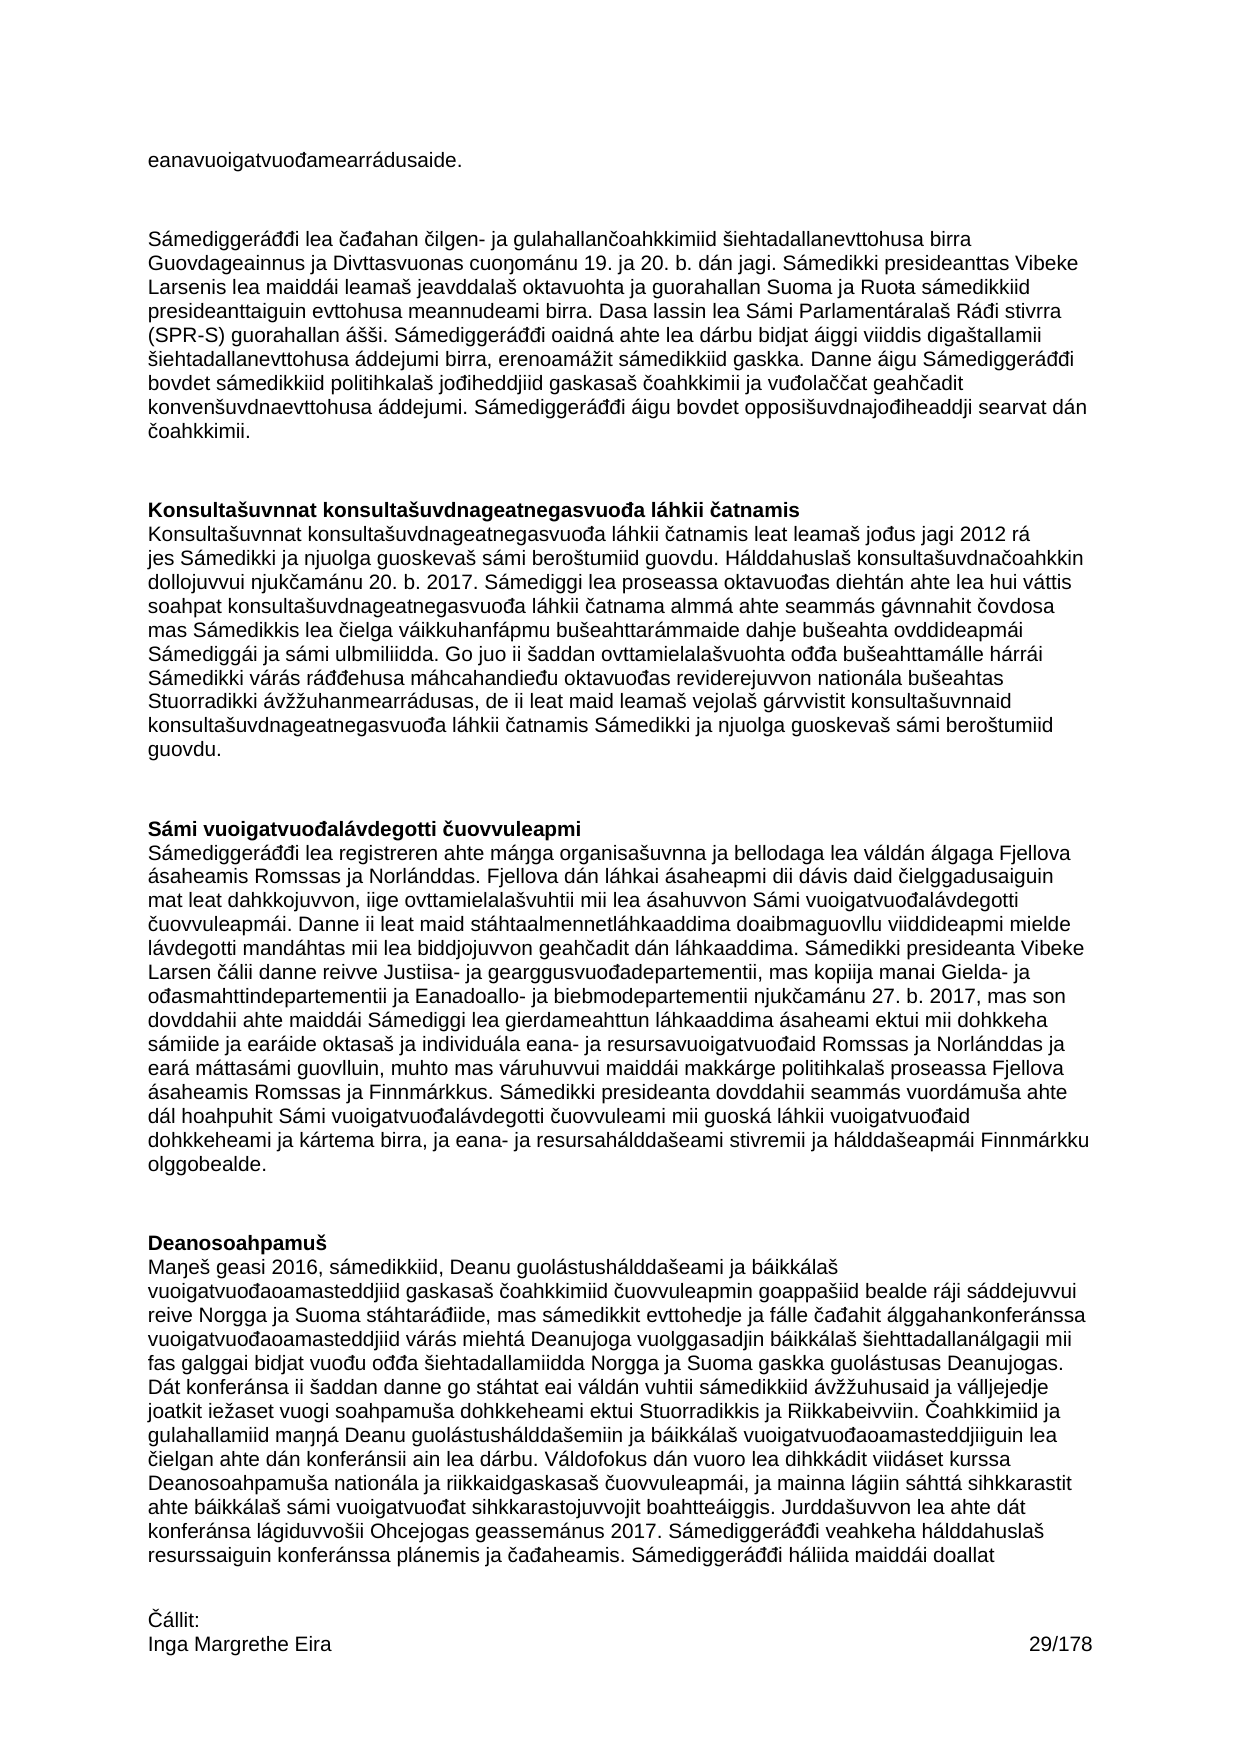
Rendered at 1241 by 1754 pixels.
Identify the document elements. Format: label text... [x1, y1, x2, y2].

table_header eanavuoigatvuođamearrádusaide. Sámediggeráđđi lea čađahan čilgen- ja gulahallančoahkkimiid šiehtadallanevttohusa birra Guovdageainnus ja Divttasvuonas cuoŋománu 19. ja 20. b. dán jagi. Sámedikki presideanttas Vibeke Larsenis lea maiddái leamaš jeavddalaš oktavuohta ja guorahallan Suoma ja Ruoŧa sámedikkiid presideanttaiguin evttohusa meannudeami birra. Dasa lassin lea Sámi Parlamentáralaš Ráđi stivrra (SPR-S) guorahallan ášši. Sámediggeráđđi oaidná ahte lea dárbu bidjat áiggi viiddis digaštallamii šiehtadallanevttohusa áddejumi birra, erenoamážit sámedikkiid gaskka. Danne áigu Sámediggeráđđi bovdet sámedikkiid politihkalaš jođiheddjiid gaskasaš čoahkkimii ja vuđolaččat geahčadit konvenšuvdnaevttohusa áddejumi. Sámediggeráđđi áigu bovdet opposišuvdnajođiheaddji searvat dán čoahkkimii. Konsultašuvnnat konsultašuvdnageatnegasvuođa láhkii čatnamis Konsultašuvnnat konsultašuvdnageatnegasvuođa láhkii čatnamis leat leamaš jođus jagi 2012 rá jes Sámedikki ja njuolga guoskevaš sámi beroštumiid guovdu. Hálddahuslaš konsultašuvdnačoahkkin dollojuvvui njukčamánu 20. b. 2017. Sámediggi lea proseassa oktavuođas diehtán ahte lea hui váttis soahpat konsultašuvdnageatnegasvuođa láhkii čatnama almmá ahte seammás gávnnahit čovdosa mas Sámedikkis lea čielga váikkuhanfápmu bušeahttarámmaide dahje bušeahta ovddideapmái Sámediggái ja sámi ulbmiliidda. Go juo ii šaddan ovttamielalašvuohta ođđa bušeahttamálle hárrái Sámedikki várás ráđđehusa máhcahandieđu oktavuođas reviderejuvvon nationála bušeahtas Stuorradikki ávžžuhanmearrádusas, de ii leat maid leamaš vejolaš gárvvistit konsultašuvnnaid konsultašuvdnageatnegasvuođa láhkii čatnamis Sámedikki ja njuolga guoskevaš sámi beroštumiid guovdu. Sámi vuoigatvuođalávdegotti čuovvuleapmi Sámediggeráđđi lea registreren ahte máŋga organisašuvnna ja bellodaga lea váldán álgaga Fjellova ásaheamis Romssas ja Norlánddas. Fjellova dán láhkai ásaheapmi dii dávis daid čielggadusaiguin mat leat dahkkojuvvon, iige ovttamielalašvuhtii mii lea ásahuvvon Sámi vuoigatvuođalávdegotti čuovvuleapmái. Danne ii leat maid stáhtaalmennetláhkaaddima doaibmaguovllu viiddideapmi mielde lávdegotti mandáhtas mii lea biddjojuvvon geahčadit dán láhkaaddima. Sámedikki presideanta Vibeke Larsen čálii danne reivve Justiisa- ja gearggusvuođadepartementii, mas kopiija manai Gielda- ja ođasmahttindepartementii ja Eanadoallo- ja biebmodepartementii njukčamánu 27. b. 2017, mas son dovddahii ahte maiddái Sámediggi lea gierdameahttun láhkaaddima ásaheami ektui mii dohkkeha sámiide ja earáide oktasaš ja individuála eana- ja resursavuoigatvuođaid Romssas ja Norlánddas ja eará máttasámi guovlluin, muhto mas váruhuvvui maiddái makkárge politihkalaš proseassa Fjellova ásaheamis Romssas ja Finnmárkkus. Sámedikki presideanta dovddahii seammás vuordámuša ahte dál hoahpuhit Sámi vuoigatvuođalávdegotti čuovvuleami mii guoská láhkii vuoigatvuođaid dohkkeheami ja kártema birra, ja eana- ja resursahálddašeami stivremii ja hálddašeapmái Finnmárkku olggobealde. Deanosoahpamuš Maŋeš geasi 2016, sámedikkiid, Deanu guolástushálddašeami ja báikkálaš vuoigatvuođaoamasteddjiid gaskasaš čoahkkimiid čuovvuleapmin goappašiid bealde ráji sáddejuvvui reive Norgga ja Suoma stáhtaráđiide, mas sámedikkit evttohedje ja fálle čađahit álggahankonferánssa vuoigatvuođaoamasteddjiid várás miehtá Deanujoga vuolggasadjin báikkálaš šiehttadallanálgagii mii fas galggai bidjat vuođu ođđa šiehtadallamiidda Norgga ja Suoma gaskka guolástusas Deanujogas. Dát konferánsa ii šaddan danne go stáhtat eai váldán vuhtii sámedikkiid ávžžuhusaid ja válljejedje joatkit iežaset vuogi soahpamuša dohkkeheami ektui Stuorradikkis ja Riikkabeivviin. Čoahkkimiid ja gulahallamiid maŋŋá Deanu guolástushálddašemiin ja báikkálaš vuoigatvuođaoamasteddjiiguin lea čielgan ahte dán konferánsii ain lea dárbu. Váldofokus dán vuoro lea dihkkádit viidáset kurssa Deanosoahpamuša nationála ja riikkaidgaskasaš čuovvuleapmái, ja mainna lágiin sáhttá sihkkarastit ahte báikkálaš sámi vuoigatvuođat sihkkarastojuvvojit boahtteáiggis. Jurddašuvvon lea ahte dát konferánsa lágiduvvošii Ohcejogas geassemánus 2017. Sámediggeráđđi veahkeha hálddahuslaš resurssaiguin konferánssa plánemis ja čađaheamis. Sámediggeráđđi háliida maiddái doallat [136, 148, 1104, 1566]
